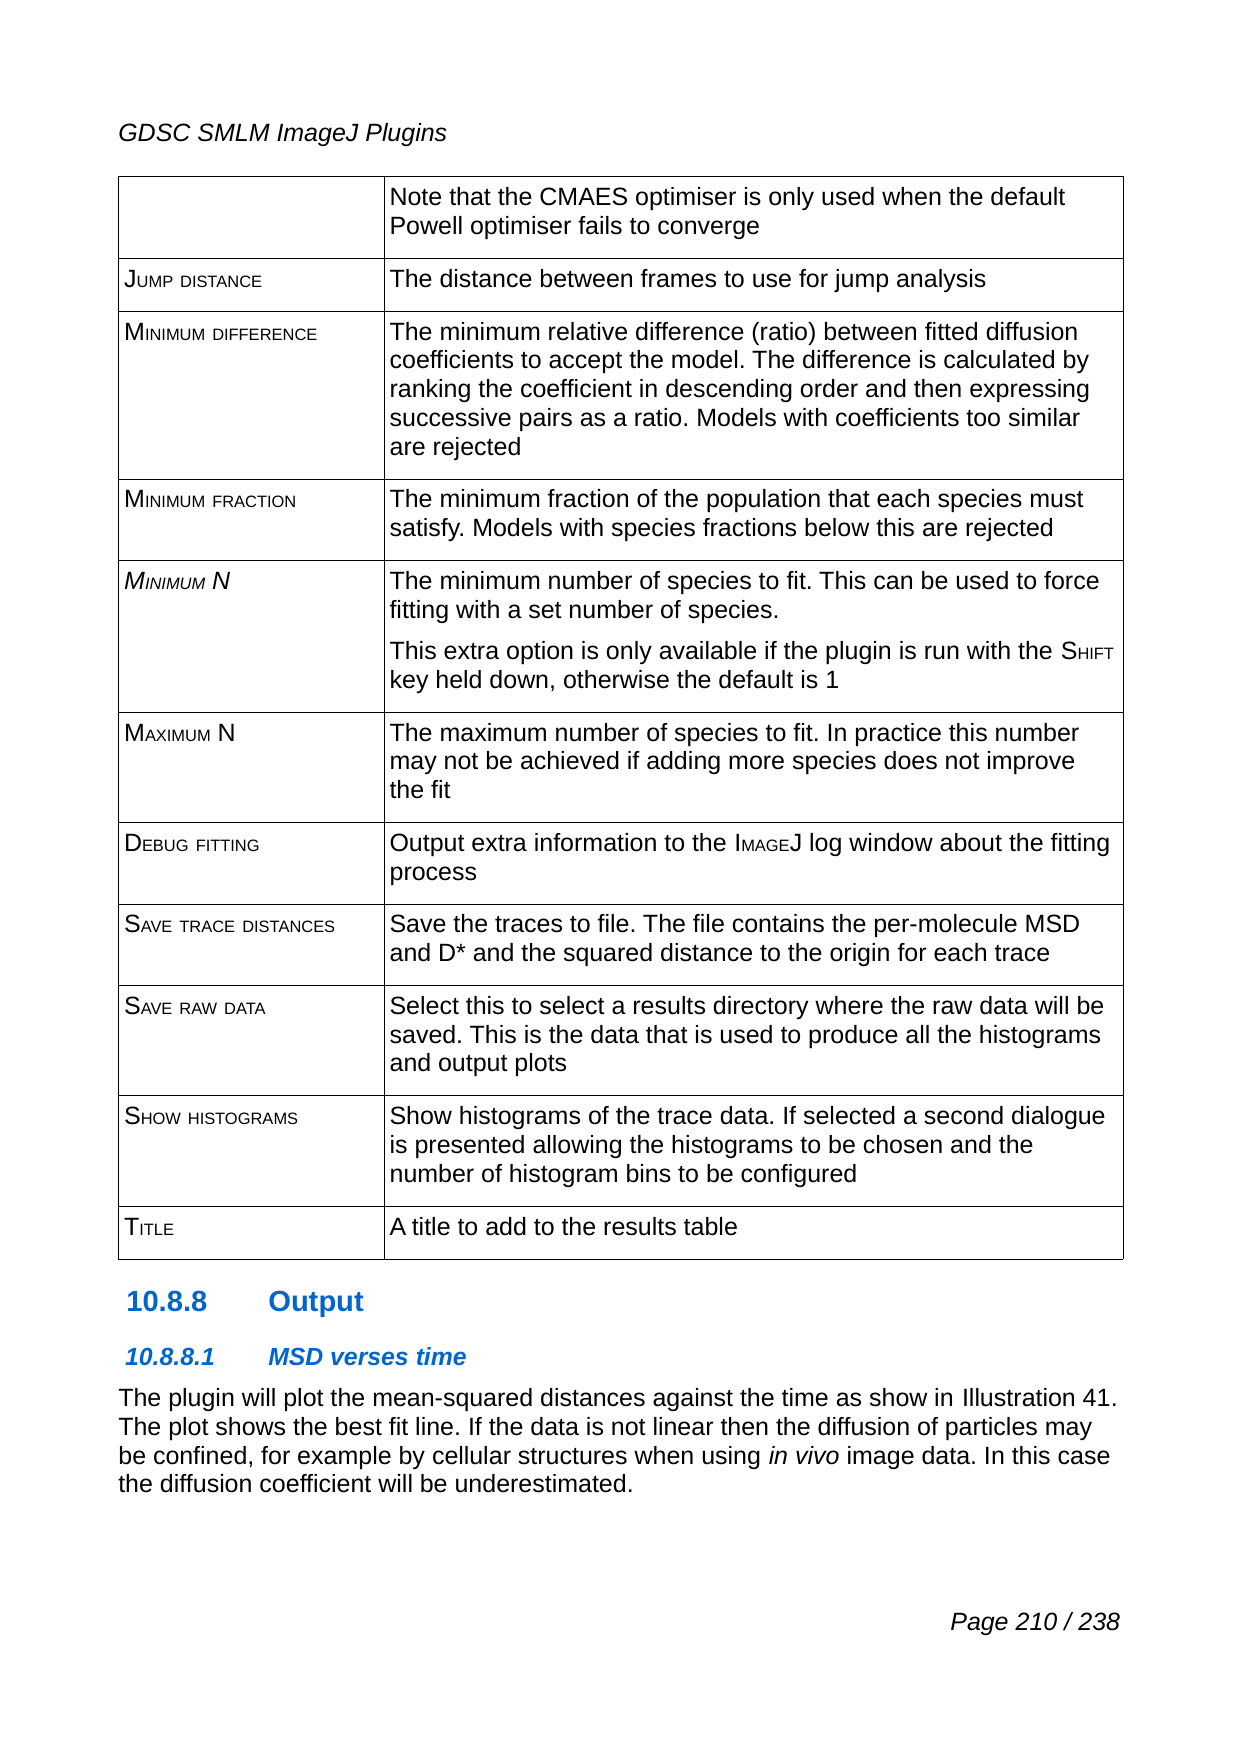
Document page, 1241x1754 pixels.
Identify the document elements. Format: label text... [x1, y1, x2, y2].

table_cell The maximum number of species to fit. In practice this number may not be achieved if adding more species does not improve the fit [385, 713, 1123, 822]
table_cell Save trace distances [119, 905, 384, 985]
table_cell The minimum fraction of the population that each species must satisfy. Models with species fractions below this are rejected [385, 480, 1123, 560]
table_cell Minimum difference [119, 312, 384, 478]
table_cell Title [119, 1207, 384, 1258]
table_cell [119, 177, 384, 258]
table_cell The minimum number of species to fit. This can be used to force fitting with a set number of species. This extra option is only available if the plugin is run with the Shift key held down, otherwise the default is 1 [385, 561, 1123, 712]
subtitle Output [118, 1284, 1122, 1317]
table_cell The distance between frames to use for jump analysis [385, 259, 1123, 311]
table_cell Save raw data [119, 986, 384, 1095]
table_cell The minimum relative difference (ratio) between fitted diffusion coefficients to accept the model. The difference is calculated by ranking the coefficient in descending order and then expressing successive pairs as a ratio. Models with coefficients too similar are rejected [385, 312, 1123, 478]
table_cell Minimum fraction [119, 480, 384, 560]
subtitle MSD verses time [118, 1342, 1122, 1371]
table_cell Note that the CMAES optimiser is only used when the default Powell optimiser fails to converge [385, 177, 1123, 258]
table_cell Select this to select a results directory where the raw data will be saved. This is the data that is used to produce all the histograms and output plots [385, 986, 1123, 1095]
table_cell A title to add to the results table [385, 1207, 1123, 1258]
table_cell Show histograms [119, 1096, 384, 1206]
table_cell Show histograms of the trace data. If selected a second dialogue is presented allowing the histograms to be chosen and the number of histogram bins to be configured [385, 1096, 1123, 1206]
table_cell Maximum N [119, 713, 384, 822]
table_cell Debug fitting [119, 823, 384, 903]
table_cell Save the traces to file. The file contains the per-molecule MSD and D* and the squared distance to the origin for each trace [385, 905, 1123, 985]
table_cell Jump distance [119, 259, 384, 311]
text The plugin will plot the mean-squared distances against the time as show in Illustration 41. The plot shows the best fit line. If the data is not linear then the diffusion of particles may be confined, for example by cellular structures when using in vivo image data. In this case the diffusion coefficient will be underestimated. [118, 1383, 1122, 1498]
table_cell Output extra information to the ImageJ log window about the fitting process [385, 823, 1123, 903]
table_cell Minimum N [119, 561, 384, 712]
